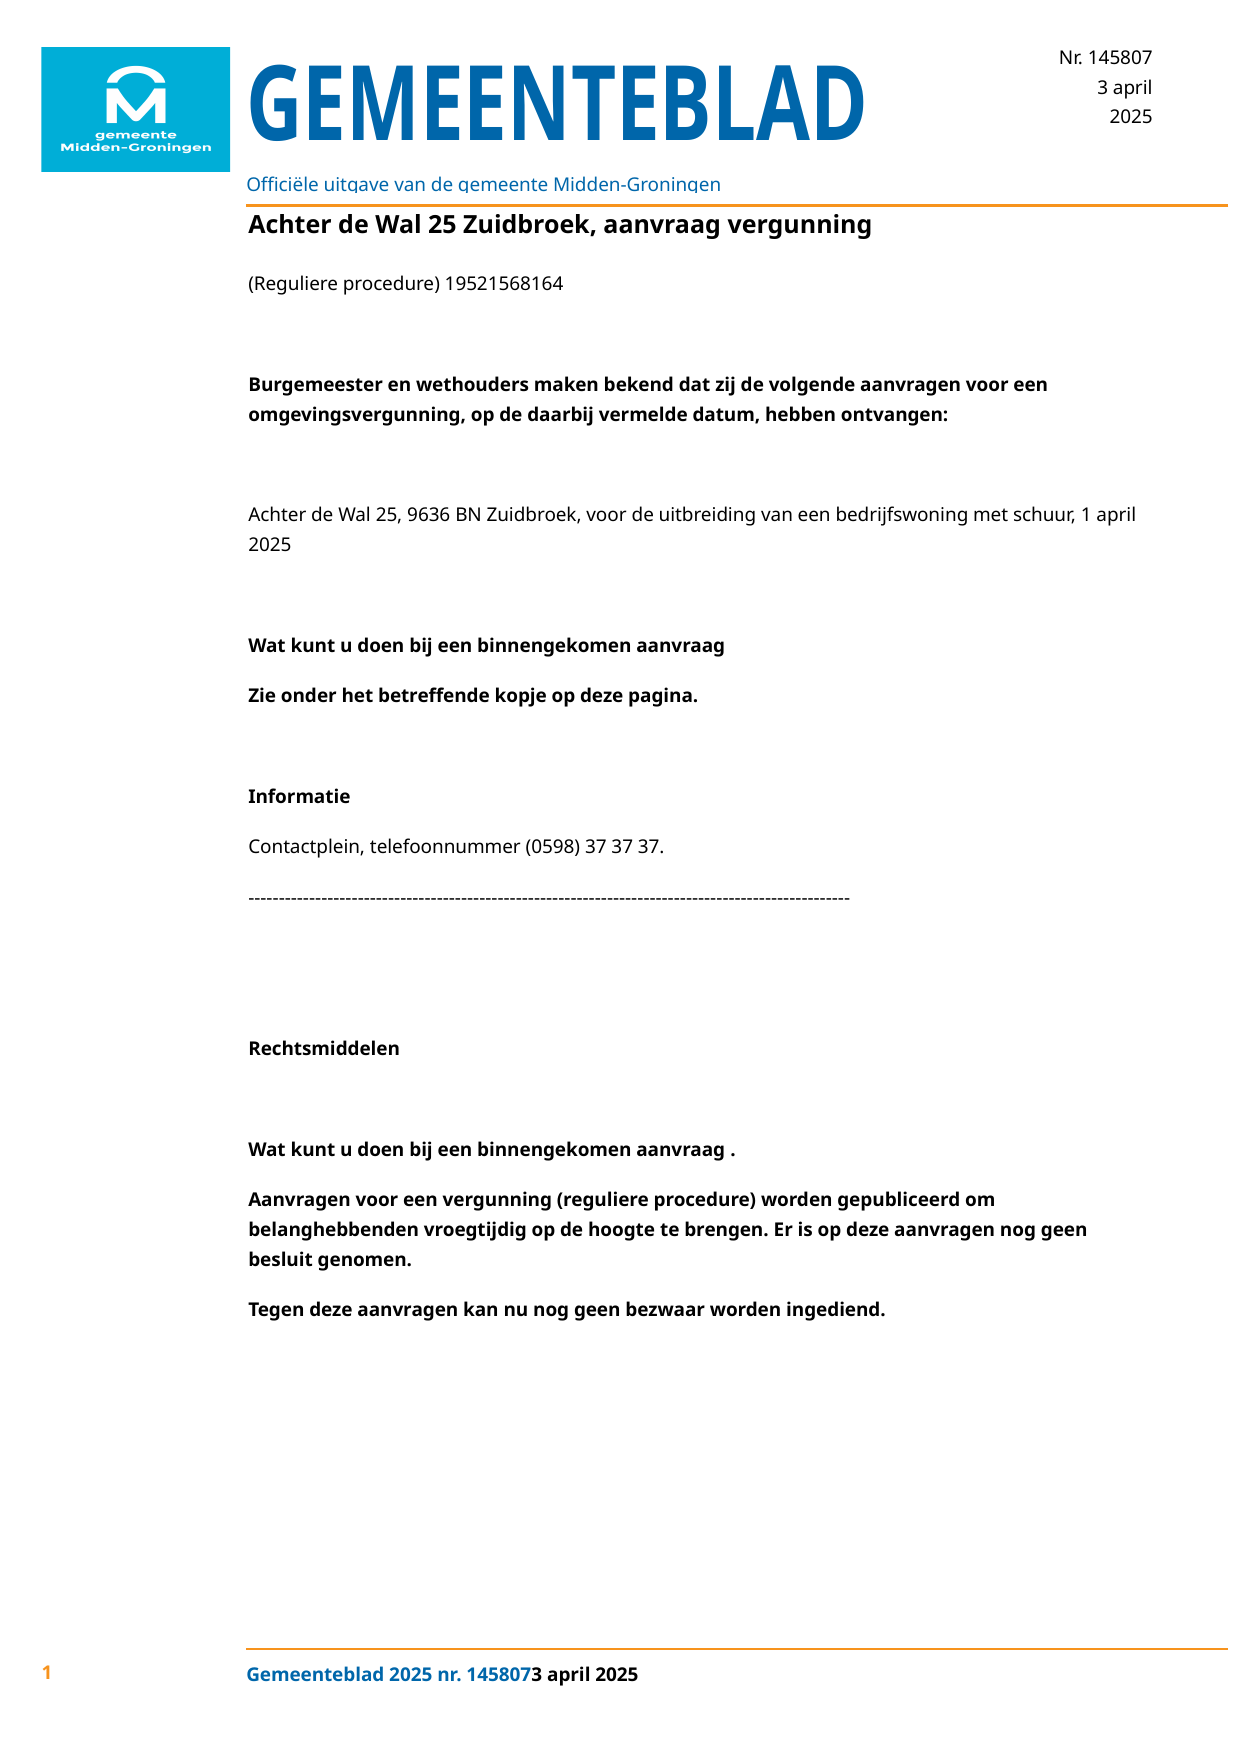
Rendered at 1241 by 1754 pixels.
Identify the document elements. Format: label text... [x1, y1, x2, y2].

text Zie onder het betreffende kopje op deze pagina. [248, 682, 1152, 708]
picture [184, 146, 190, 153]
text Achter de Wal 25, 9636 BN Zuidbroek, voor de uitbreiding van een bedrijfswoning met schuur, 1 april 2025 [248, 502, 1152, 557]
text Aanvragen voor een vergunning (reguliere procedure) worden gepubliceerd om belanghebbenden vroegtijdig op de hoogte te brengen. Er is op deze aanvragen nog geen besluit genomen. [248, 1187, 1152, 1271]
text Tegen deze aanvragen kan nu nog geen bezwaar worden ingediend. [248, 1296, 1152, 1322]
text Informatie [248, 783, 1152, 809]
picture [108, 66, 164, 82]
text Wat kunt u doen bij een binnengekomen aanvraag . [248, 1136, 1152, 1162]
text Rechtsmiddelen [248, 1035, 1152, 1061]
picture [107, 89, 165, 122]
text Wat kunt u doen bij een binnengekomen aanvraag [248, 632, 1152, 658]
text Burgemeester en wethouders maken bekend dat zij de volgende aanvragen voor een omgevingsvergunning, op de daarbij vermelde datum, hebben ontvangen: [248, 371, 1152, 426]
text (Reguliere procedure) 19521568164 [248, 270, 1152, 296]
text --------------------------------------------------------------------------------------------------- [248, 884, 1152, 910]
text Achter de Wal 25 Zuidbroek, aanvraag vergunning [248, 207, 1152, 241]
text Contactplein, telefoonnummer (0598) 37 37 37. [248, 834, 1152, 859]
